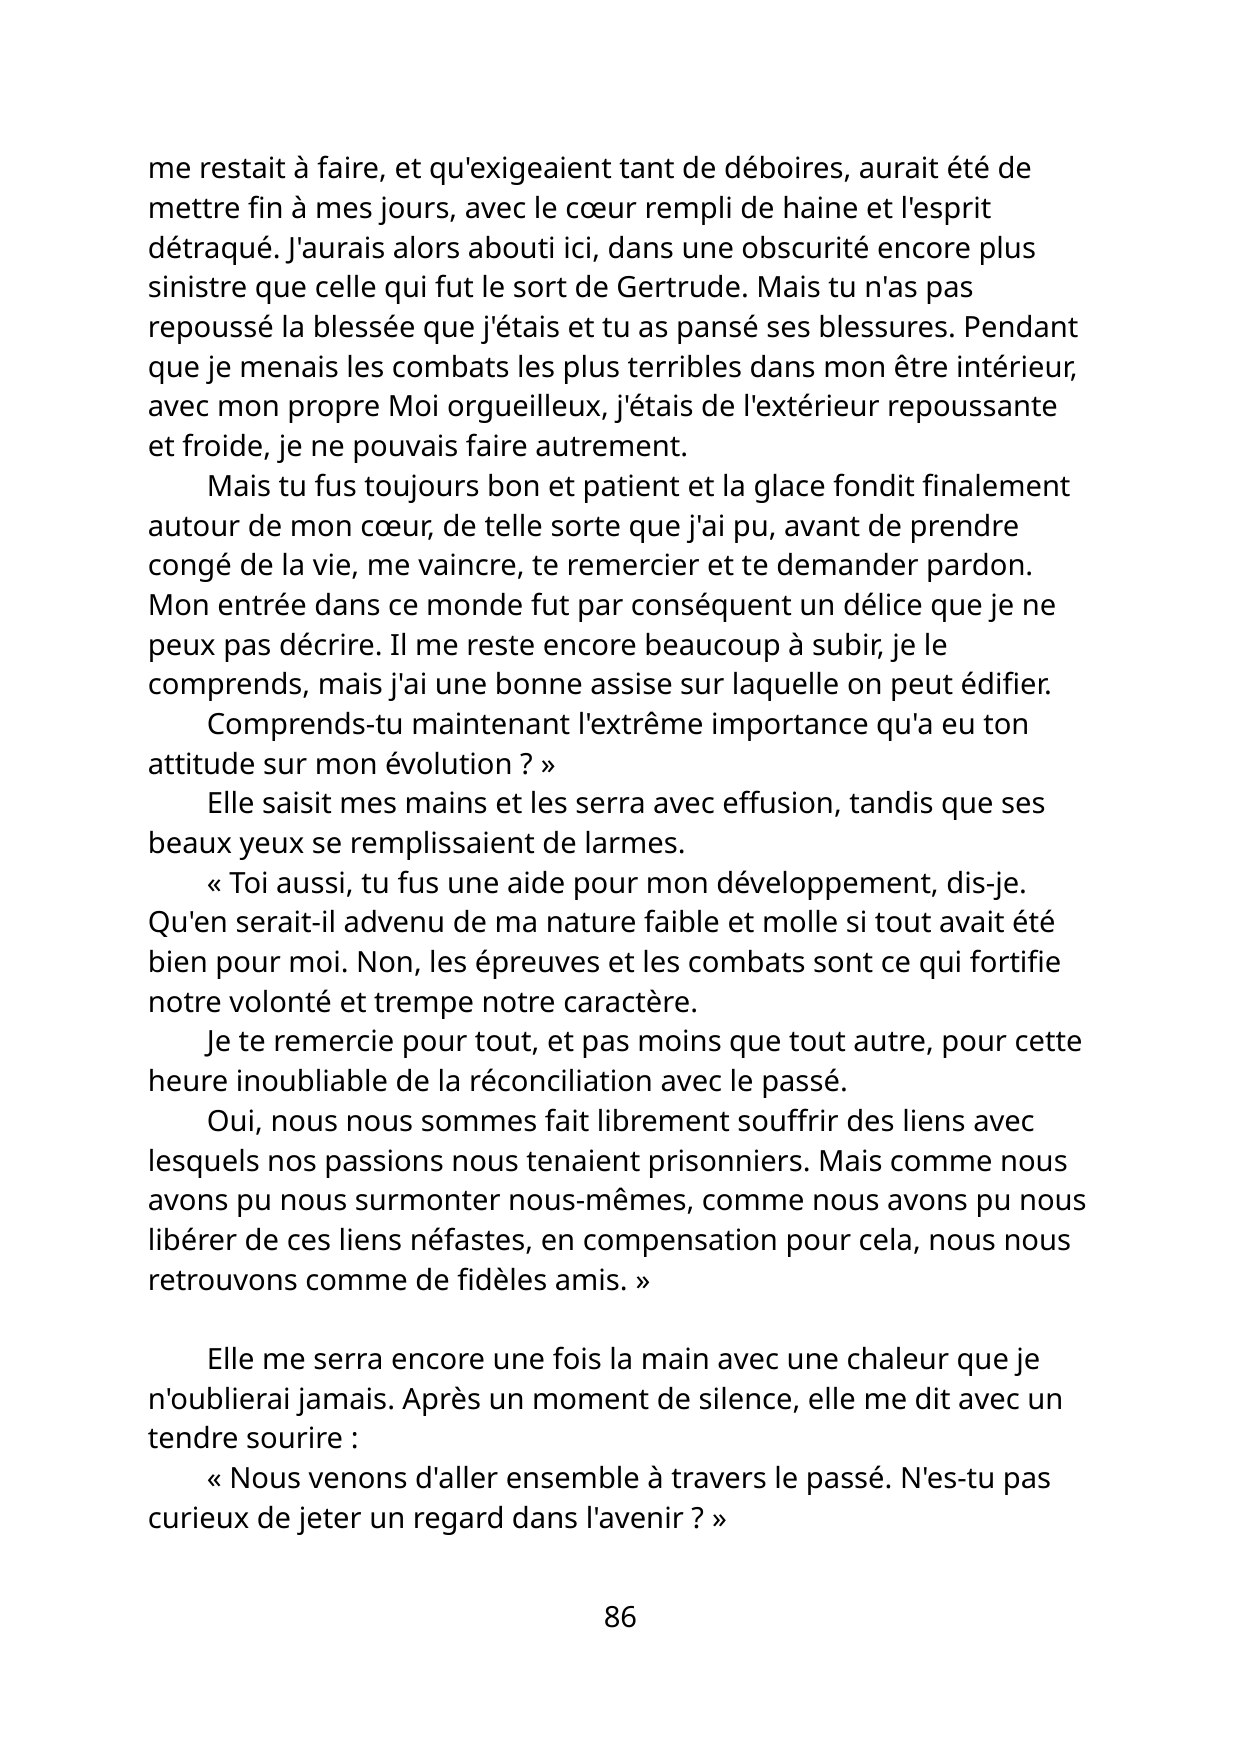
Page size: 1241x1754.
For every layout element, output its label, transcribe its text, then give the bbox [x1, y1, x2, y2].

text me restait à faire, et qu'exigeaient tant de déboires, aurait été de mettre fin à mes jours, avec le cœur rempli de haine et l'esprit détraqué. J'aurais alors abouti ici, dans une obscurité encore plus sinistre que celle qui fut le sort de Gertrude. Mais tu n'as pas repoussé la blessée que j'étais et tu as pansé ses blessures. Pendant que je menais les combats les plus terribles dans mon être intérieur, avec mon propre Moi orgueilleux, j'étais de l'extérieur repoussante et froide, je ne pouvais faire autrement. [148, 148, 1093, 465]
text Oui, nous nous sommes fait librement souffrir des liens avec lesquels nos passions nous tenaient prisonniers. Mais comme nous avons pu nous surmonter nous-mêmes, comme nous avons pu nous libérer de ces liens néfastes, en compensation pour cela, nous nous retrouvons comme de fidèles amis. » [148, 1100, 1093, 1298]
text « Toi aussi, tu fus une aide pour mon développement, dis-je. Qu'en serait-il advenu de ma nature faible et molle si tout avait été bien pour moi. Non, les épreuves et les combats sont ce qui fortifie notre volonté et trempe notre caractère. [148, 862, 1093, 1021]
text Elle saisit mes mains et les serra avec effusion, tandis que ses beaux yeux se remplissaient de larmes. [148, 783, 1093, 862]
text Comprends-tu maintenant l'extrême importance qu'a eu ton attitude sur mon évolution ? » [148, 703, 1093, 783]
text Mais tu fus toujours bon et patient et la glace fondit finalement autour de mon cœur, de telle sorte que j'ai pu, avant de prendre congé de la vie, me vaincre, te remercier et te demander pardon. Mon entrée dans ce monde fut par conséquent un délice que je ne peux pas décrire. Il me reste encore beaucoup à subir, je le comprends, mais j'ai une bonne assise sur laquelle on peut édifier. [148, 465, 1093, 703]
text Elle me serra encore une fois la main avec une chaleur que je n'oublierai jamais. Après un moment de silence, elle me dit avec un tendre sourire : [148, 1338, 1093, 1457]
text « Nous venons d'aller ensemble à travers le passé. N'es-tu pas curieux de jeter un regard dans l'avenir ? » [148, 1457, 1093, 1537]
text Je te remercie pour tout, et pas moins que tout autre, pour cette heure inoubliable de la réconciliation avec le passé. [148, 1021, 1093, 1100]
